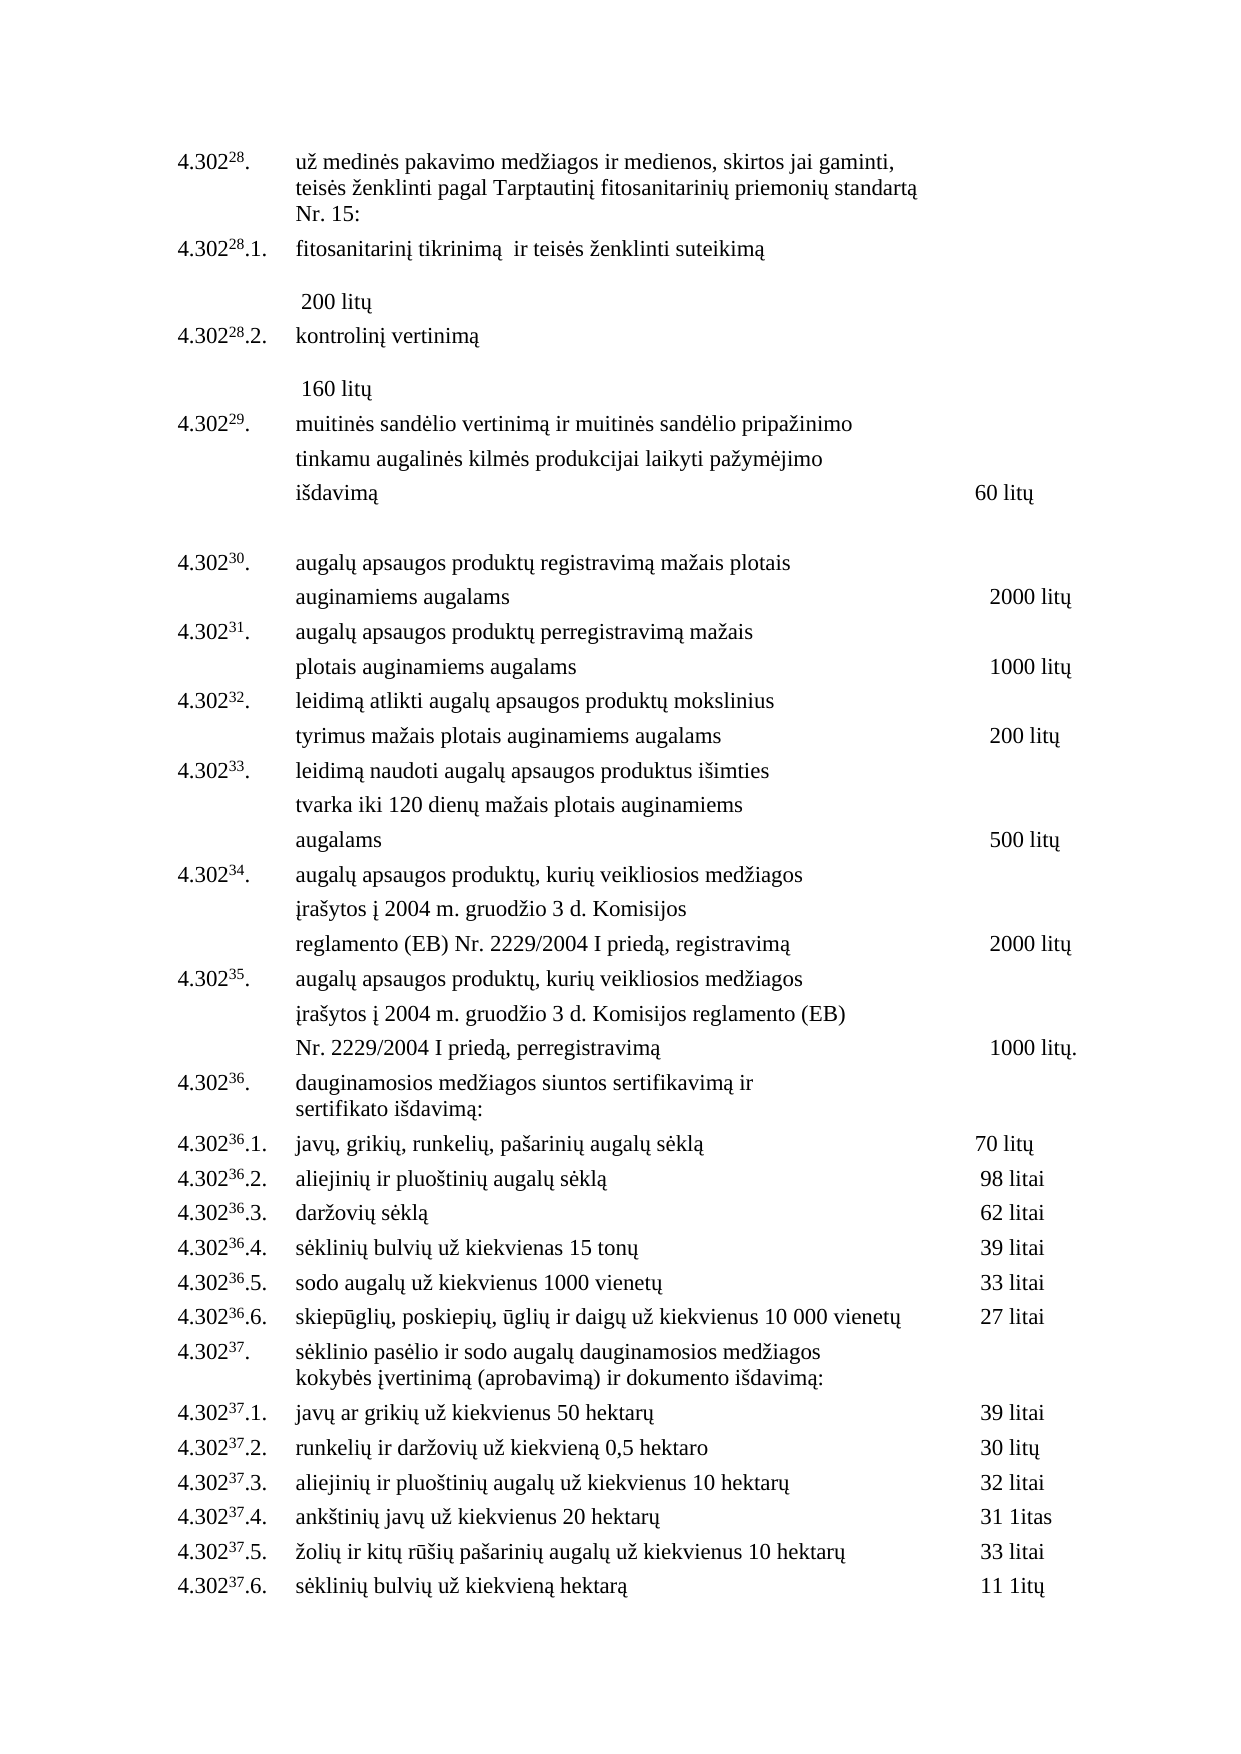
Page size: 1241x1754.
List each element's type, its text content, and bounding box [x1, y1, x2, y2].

text 4.30236.2. aliejinių ir pluoštinių augalų sėklą 98 litai [177, 1165, 1122, 1191]
text tyrimus mažais plotais auginamiems augalams 200 litų [177, 722, 1122, 748]
text Nr. 2229/2004 I priedą, perregistravimą 1000 litų. [177, 1034, 1122, 1061]
text 4.30236.1. javų, grikių, runkelių, pašarinių augalų sėklą 70 litų [177, 1130, 1122, 1156]
text 4.30233. leidimą naudoti augalų apsaugos produktus išimties [177, 757, 1122, 783]
text 4.30232. leidimą atlikti augalų apsaugos produktų mokslinius [177, 687, 1122, 714]
text 4.30236.4. sėklinių bulvių už kiekvienas 15 tonų 39 litai [177, 1234, 1122, 1260]
text 4.30230. augalų apsaugos produktų registravimą mažais plotais [177, 549, 1122, 575]
text 4.30228. už medinės pakavimo medžiagos ir medienos, skirtos jai gaminti, teisės ženklinti pagal Tarptautinį fitosanitarinių priemonių standartą Nr. 15: [177, 148, 930, 227]
text 4.30231. augalų apsaugos produktų perregistravimą mažais [177, 618, 1122, 644]
text 4.30237.6. sėklinių bulvių už kiekvieną hektarą 11 1itų [177, 1573, 1122, 1599]
text 4.30235. augalų apsaugos produktų, kurių veikliosios medžiagos [177, 965, 1122, 991]
text įrašytos į 2004 m. gruodžio 3 d. Komisijos reglamento (EB) [177, 999, 1122, 1026]
text 4.30229. muitinės sandėlio vertinimą ir muitinės sandėlio pripažinimo [177, 410, 1122, 436]
text auginamiems augalams 2000 litų [177, 583, 1122, 610]
text 4.30236. dauginamosios medžiagos siuntos sertifikavimą ir sertifikato išdavimą: [177, 1069, 1122, 1122]
text išdavimą 60 litų [177, 479, 1122, 506]
text 4.30234. augalų apsaugos produktų, kurių veikliosios medžiagos [177, 861, 1122, 887]
text 4.30237.5. žolių ir kitų rūšių pašarinių augalų už kiekvienus 10 hektarų 33 litai [177, 1538, 1122, 1564]
text 4.30236.5. sodo augalų už kiekvienus 1000 vienetų 33 litai [177, 1269, 1122, 1295]
text plotais auginamiems augalams 1000 litų [177, 653, 1122, 679]
text 4.30236.6. skiepūglių, poskiepių, ūglių ir daigų už kiekvienus 10 000 vienetų 27 litai [177, 1303, 1122, 1330]
text 4.30237. sėklinio pasėlio ir sodo augalų dauginamosios medžiagos kokybės įvertinimą (aprobavimą) ir dokumento išdavimą: [177, 1338, 1122, 1391]
text 4.30237.4. ankštinių javų už kiekvienus 20 hektarų 31 1itas [177, 1503, 1122, 1529]
text įrašytos į 2004 m. gruodžio 3 d. Komisijos [177, 896, 1122, 922]
text 4.30236.3. daržovių sėklą 62 litai [177, 1199, 1122, 1226]
text 4.30237.3. aliejinių ir pluoštinių augalų už kiekvienus 10 hektarų 32 litai [177, 1468, 1122, 1495]
text reglamento (EB) Nr. 2229/2004 I priedą, registravimą 2000 litų [177, 930, 1122, 957]
text 4.30228.2. kontrolinį vertinimą 160 litų [177, 322, 930, 402]
text 4.30237.1. javų ar grikių už kiekvienus 50 hektarų 39 litai [177, 1399, 1122, 1426]
text 4.30237.2. runkelių ir daržovių už kiekvieną 0,5 hektaro 30 litų [177, 1434, 1122, 1460]
text tinkamu augalinės kilmės produkcijai laikyti pažymėjimo [177, 444, 1122, 471]
text augalams 500 litų [177, 826, 1122, 852]
text 4.30228.1. fitosanitarinį tikrinimą ir teisės ženklinti suteikimą 200 litų [177, 235, 930, 314]
text tvarka iki 120 dienų mažais plotais auginamiems [177, 791, 1122, 818]
